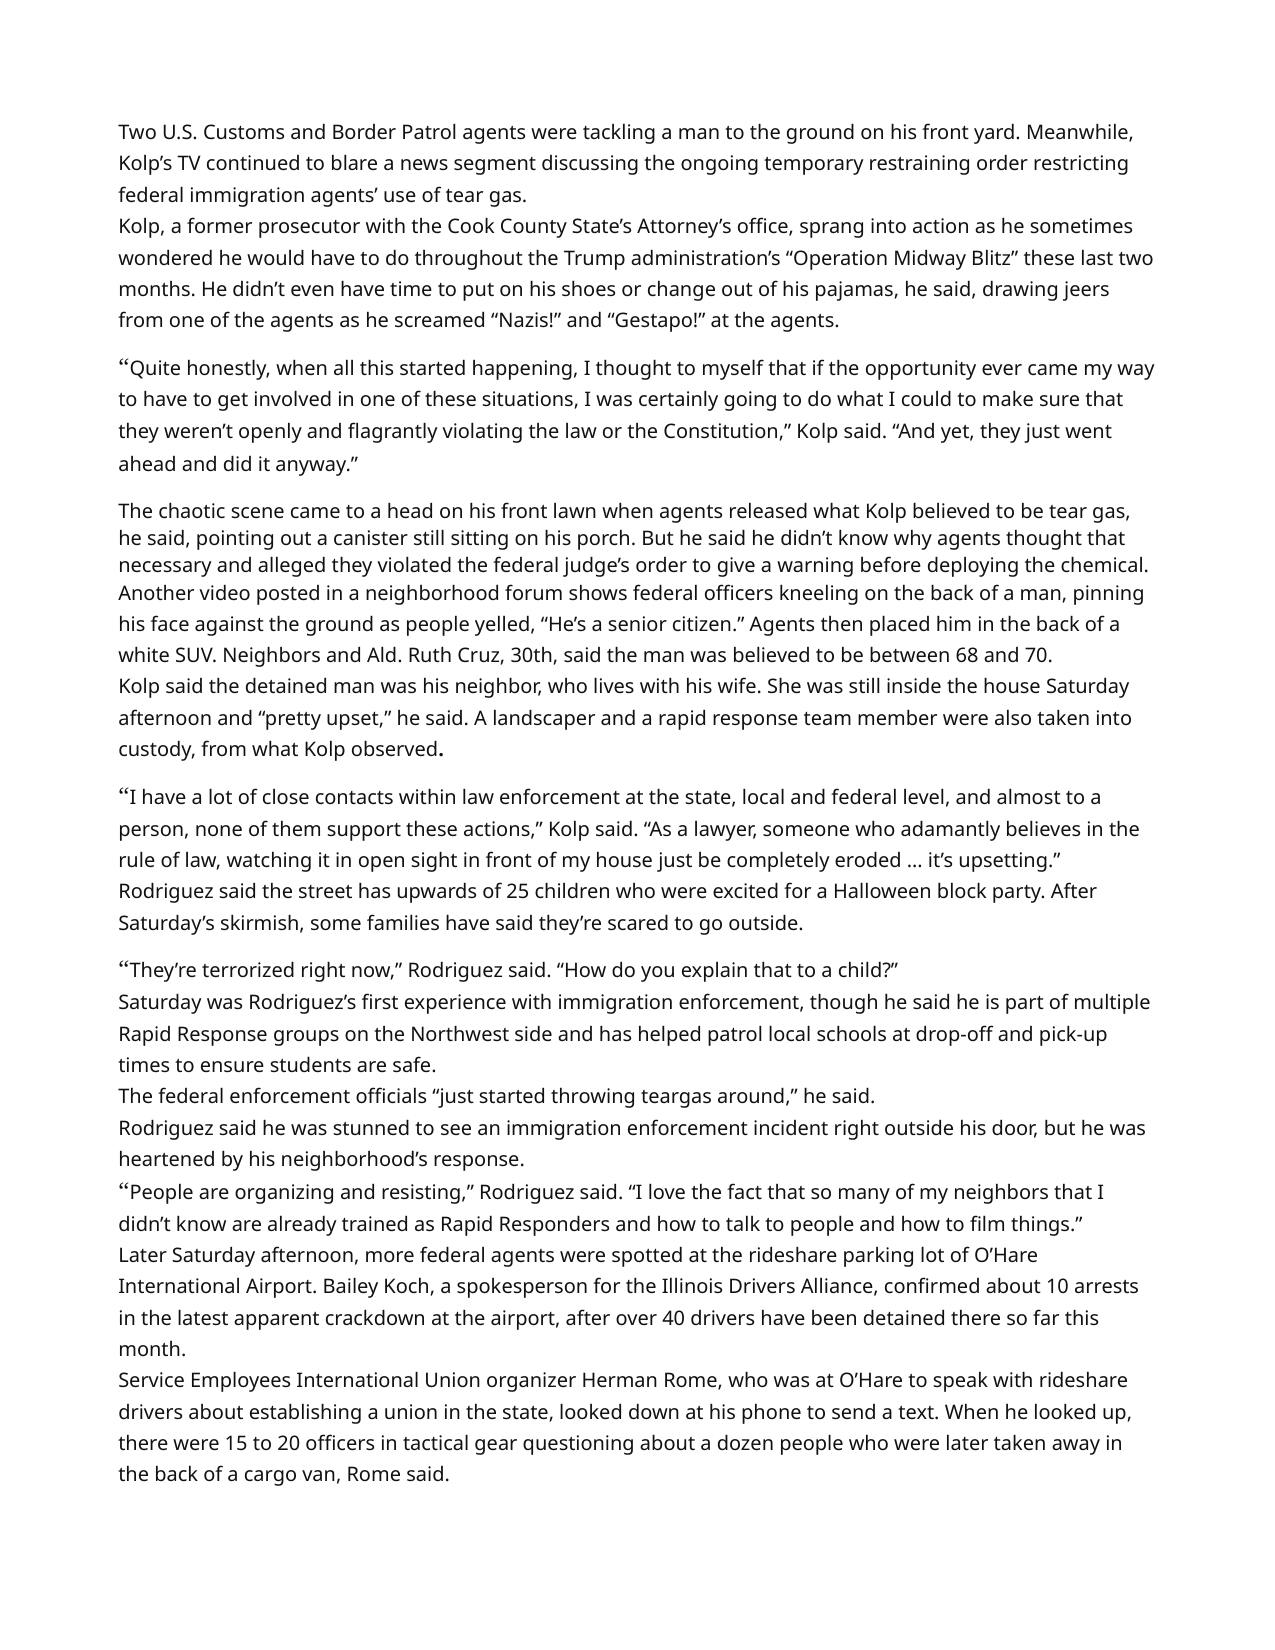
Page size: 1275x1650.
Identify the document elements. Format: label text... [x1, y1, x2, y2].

text Rodriguez said he was stunned to see an immigration enforcement incident right outside his door, but he was heartened by his neighborhood’s response. [118, 1114, 1157, 1172]
text Rodriguez said the street has upwards of 25 children who were excited for a Halloween block party. After Saturday’s skirmish, some families have said they’re scared to go outside. [118, 877, 1157, 936]
text “They’re terrorized right now,” Rodriguez said. “How do you explain that to a child?” [118, 954, 1157, 984]
text Another video posted in a neighborhood forum shows federal officers kneeling on the back of a man, pinning his face against the ground as people yelled, “He’s a senior citizen.” Agents then placed him in the back of a white SUV. Neighbors and Ald. Ruth Cruz, 30th, said the man was believed to be between 68 and 70. [118, 578, 1157, 668]
text Two U.S. Customs and Border Patrol agents were tackling a man to the ground on his front yard. Meanwhile, Kolp’s TV continued to blare a news segment discussing the ongoing temporary restraining order restricting federal immigration agents’ use of tear gas. [118, 118, 1157, 208]
text “I have a lot of close contacts within law enforcement at the state, local and federal level, and almost to a person, none of them support these actions,” Kolp said. “As a lawyer, someone who adamantly believes in the rule of law, watching it in open sight in front of my house just be completely eroded … it’s upsetting.” [118, 781, 1157, 873]
text Service Employees International Union organizer Herman Rome, who was at O’Hare to speak with rideshare drivers about establishing a union in the state, looked down at his phone to send a text. When he looked up, there were 15 to 20 officers in tactical gear questioning about a dozen people who were later taken away in the back of a cargo van, Rome said. [118, 1366, 1157, 1488]
text The chaotic scene came to a head on his front lawn when agents released what Kolp believed to be tear gas, he said, pointing out a canister still sitting on his porch. But he said he didn’t know why agents thought that necessary and alleged they violated the federal judge’s order to give a warning before deploying the chemical. [118, 497, 1157, 578]
text Saturday was Rodriguez’s first experience with immigration enforcement, though he said he is part of multiple Rapid Response groups on the Northwest side and has helped patrol local schools at drop-off and pick-up times to ensure students are safe. [118, 988, 1157, 1078]
text Later Saturday afternoon, more federal agents were spotted at the rideshare parking lot of O’Hare International Airport. Bailey Koch, a spokesperson for the Illinois Drivers Alliance, confirmed about 10 arrests in the latest apparent crackdown at the airport, after over 40 drivers have been detained there so far this month. [118, 1241, 1157, 1362]
text Kolp said the detained man was his neighbor, who lives with his wife. She was still inside the house Saturday afternoon and “pretty upset,” he said. A landscaper and a rapid response team member were also taken into custody, from what Kolp observed. [118, 673, 1157, 763]
text “Quite honestly, when all this started happening, I thought to myself that if the opportunity ever came my way to have to get involved in one of these situations, I was certainly going to do what I could to make sure that they weren’t openly and flagrantly violating the law or the Constitution,” Kolp said. “And yet, they just went ahead and did it anyway.” [118, 352, 1157, 478]
text The federal enforcement officials “just started throwing teargas around,” he said. [118, 1082, 1157, 1109]
text “People are organizing and resisting,” Rodriguez said. “I love the fact that so many of my neighbors that I didn’t know are already trained as Rapid Responders and how to talk to people and how to film things.” [118, 1176, 1157, 1237]
text Kolp, a former prosecutor with the Cook County State’s Attorney’s office, sprang into action as he sometimes wondered he would have to do throughout the Trump administration’s “Operation Midway Blitz” these last two months. He didn’t even have time to put on his shoes or change out of his pajamas, he said, drawing jeers from one of the agents as he screamed “Nazis!” and “Gestapo!” at the agents. [118, 212, 1157, 333]
